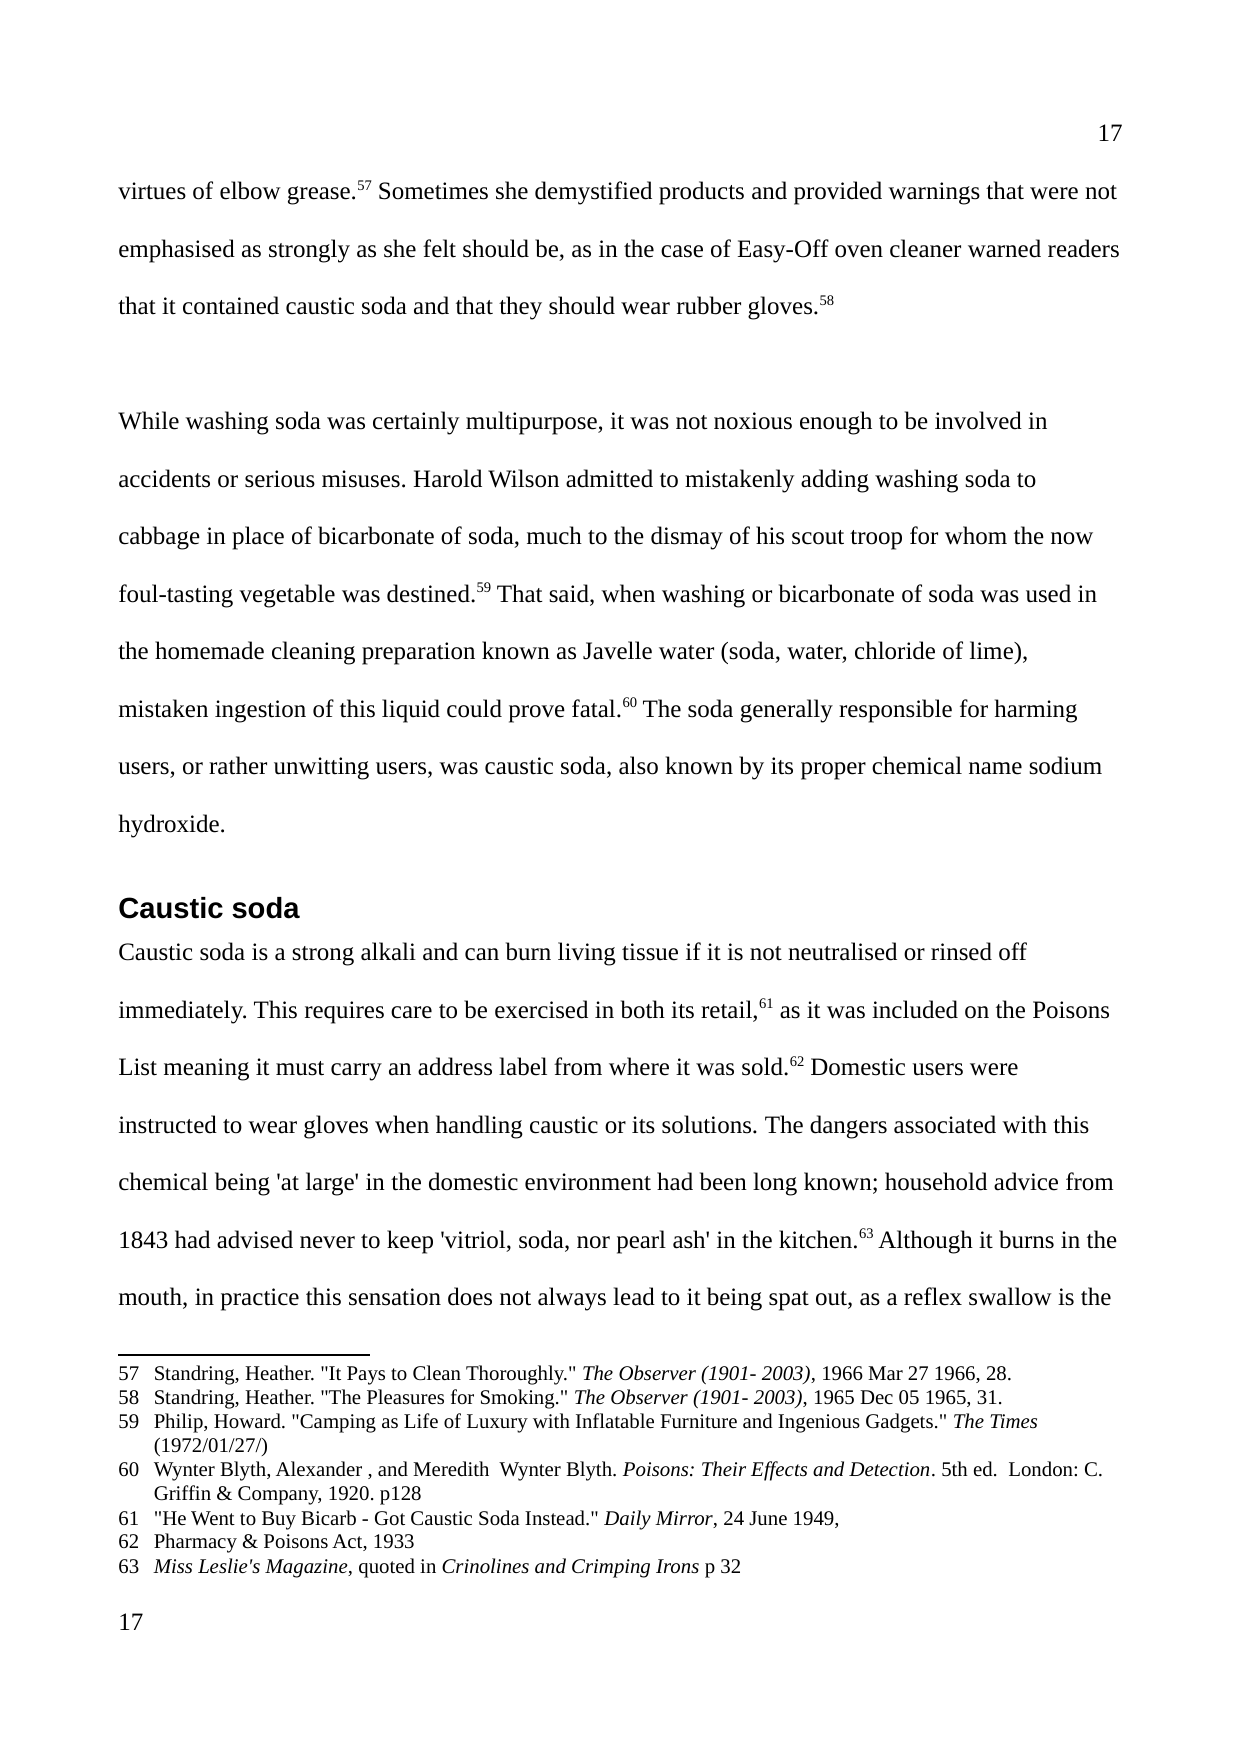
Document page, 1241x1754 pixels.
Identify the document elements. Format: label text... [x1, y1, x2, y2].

text Wynter Blyth, Alexander , and Meredith Wynter Blyth. Poisons: Their Effects and Detection. 5th ed. London: C. Griffin & Company, 1920. p128 [118, 1457, 1122, 1505]
subtitle Caustic soda [118, 891, 1122, 925]
text Philip, Howard. "Camping as Life of Luxury with Inflatable Furniture and Ingenious Gadgets." The Times (1972/01/27/) [118, 1409, 1122, 1457]
text "He Went to Buy Bicarb - Got Caustic Soda Instead." Daily Mirror, 24 June 1949, [118, 1505, 1122, 1529]
text Miss Leslie's Magazine, quoted in Crinolines and Crimping Irons p 32 [118, 1553, 1122, 1578]
text Pharmacy & Poisons Act, 1933 [118, 1529, 1122, 1553]
text Caustic soda is a strong alkali and can burn living tissue if it is not neutralised or rinsed off immediately. This requires care to be exercised in both its retail, as it was included on the Poisons List meaning it must carry an address label from where it was sold. Domestic users were instructed to wear gloves when handling caustic or its solutions. The dangers associated with this chemical being 'at large' in the domestic environment had been long known; household advice from 1843 had advised never to keep 'vitriol, soda, nor pearl ash' in the kitchen. Although it burns in the mouth, in practice this sensation does not always lead to it being spat out, as a reflex swallow is the [118, 937, 1122, 1311]
text While washing soda was certainly multipurpose, it was not noxious enough to be involved in accidents or serious misuses. Harold Wilson admitted to mistakenly adding washing soda to cabbage in place of bicarbonate of soda, much to the dismay of his scout troop for whom the now foul-tasting vegetable was destined. That said, when washing or bicarbonate of soda was used in the homemade cleaning preparation known as Javelle water (soda, water, chloride of lime), mistaken ingestion of this liquid could prove fatal. The soda generally responsible for harming users, or rather unwitting users, was caustic soda, also known by its proper chemical name sodium hydroxide. [118, 406, 1122, 838]
text virtues of elbow grease. Sometimes she demystified products and provided warnings that were not emphasised as strongly as she felt should be, as in the case of Easy-Off oven cleaner warned readers that it contained caustic soda and that they should wear rubber gloves. [118, 176, 1122, 320]
text Standring, Heather. "It Pays to Clean Thoroughly." The Observer (1901- 2003), 1966 Mar 27 1966, 28. [118, 1361, 1122, 1385]
text Standring, Heather. "The Pleasures for Smoking." The Observer (1901- 2003), 1965 Dec 05 1965, 31. [118, 1385, 1122, 1409]
